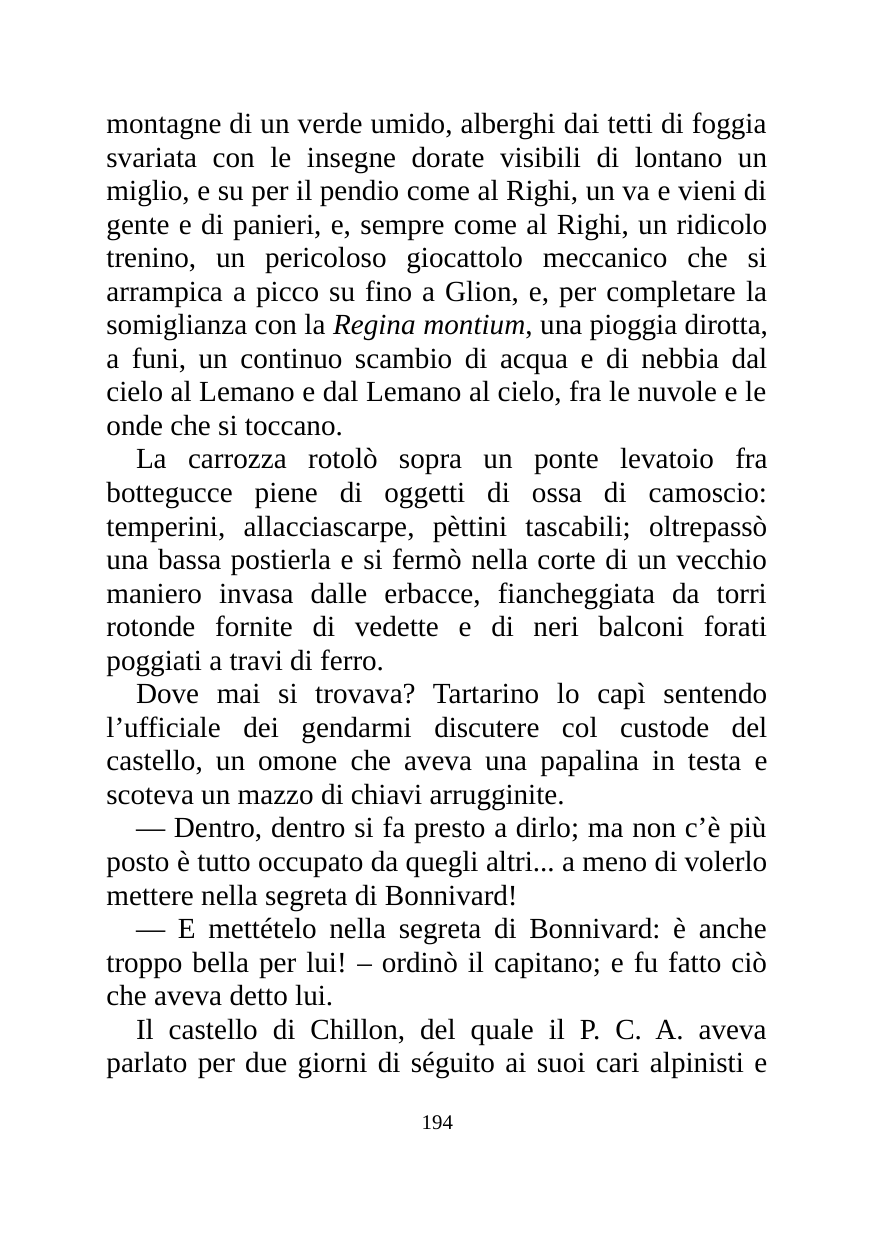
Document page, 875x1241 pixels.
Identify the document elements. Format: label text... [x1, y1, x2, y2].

text La carrozza rotolò sopra un ponte levatoio fra bottegucce piene di oggetti di ossa di camoscio: temperini, allacciascarpe, pèttini tascabili; oltrepassò una bassa postierla e si fermò nella corte di un vecchio maniero invasa dalle erbacce, fiancheggiata da torri rotonde fornite di vedette e di neri balconi forati poggiati a travi di ferro. [106, 442, 768, 676]
text montagne di un verde umido, alberghi dai tetti di foggia svariata con le insegne dorate visibili di lontano un miglio, e su per il pendio come al Righi, un va e vieni di gente e di panieri, e, sempre come al Righi, un ridicolo trenino, un pericoloso giocattolo meccanico che si arrampica a picco su fino a Glion, e, per completare la somiglianza con la Regina montium, una pioggia dirotta, a funi, un continuo scambio di acqua e di nebbia dal cielo al Lemano e dal Lemano al cielo, fra le nuvole e le onde che si toccano. [106, 106, 768, 442]
text — Dentro, dentro si fa presto a dirlo; ma non c’è più posto è tutto occupato da quegli altri... a meno di volerlo mettere nella segreta di Bonnivard! [106, 811, 768, 911]
text Dove mai si trovava? Tartarino lo capì sentendo l’ufficiale dei gendarmi discutere col custode del castello, un omone che aveva una papalina in testa e scoteva un mazzo di chiavi arrugginite. [106, 676, 768, 811]
text Il castello di Chillon, del quale il P. C. A. aveva parlato per due giorni di séguito ai suoi cari alpinisti e [106, 1012, 768, 1079]
text — E mettételo nella segreta di Bonnivard: è anche troppo bella per lui! – ordinò il capitano; e fu fatto ciò che aveva detto lui. [106, 911, 768, 1012]
